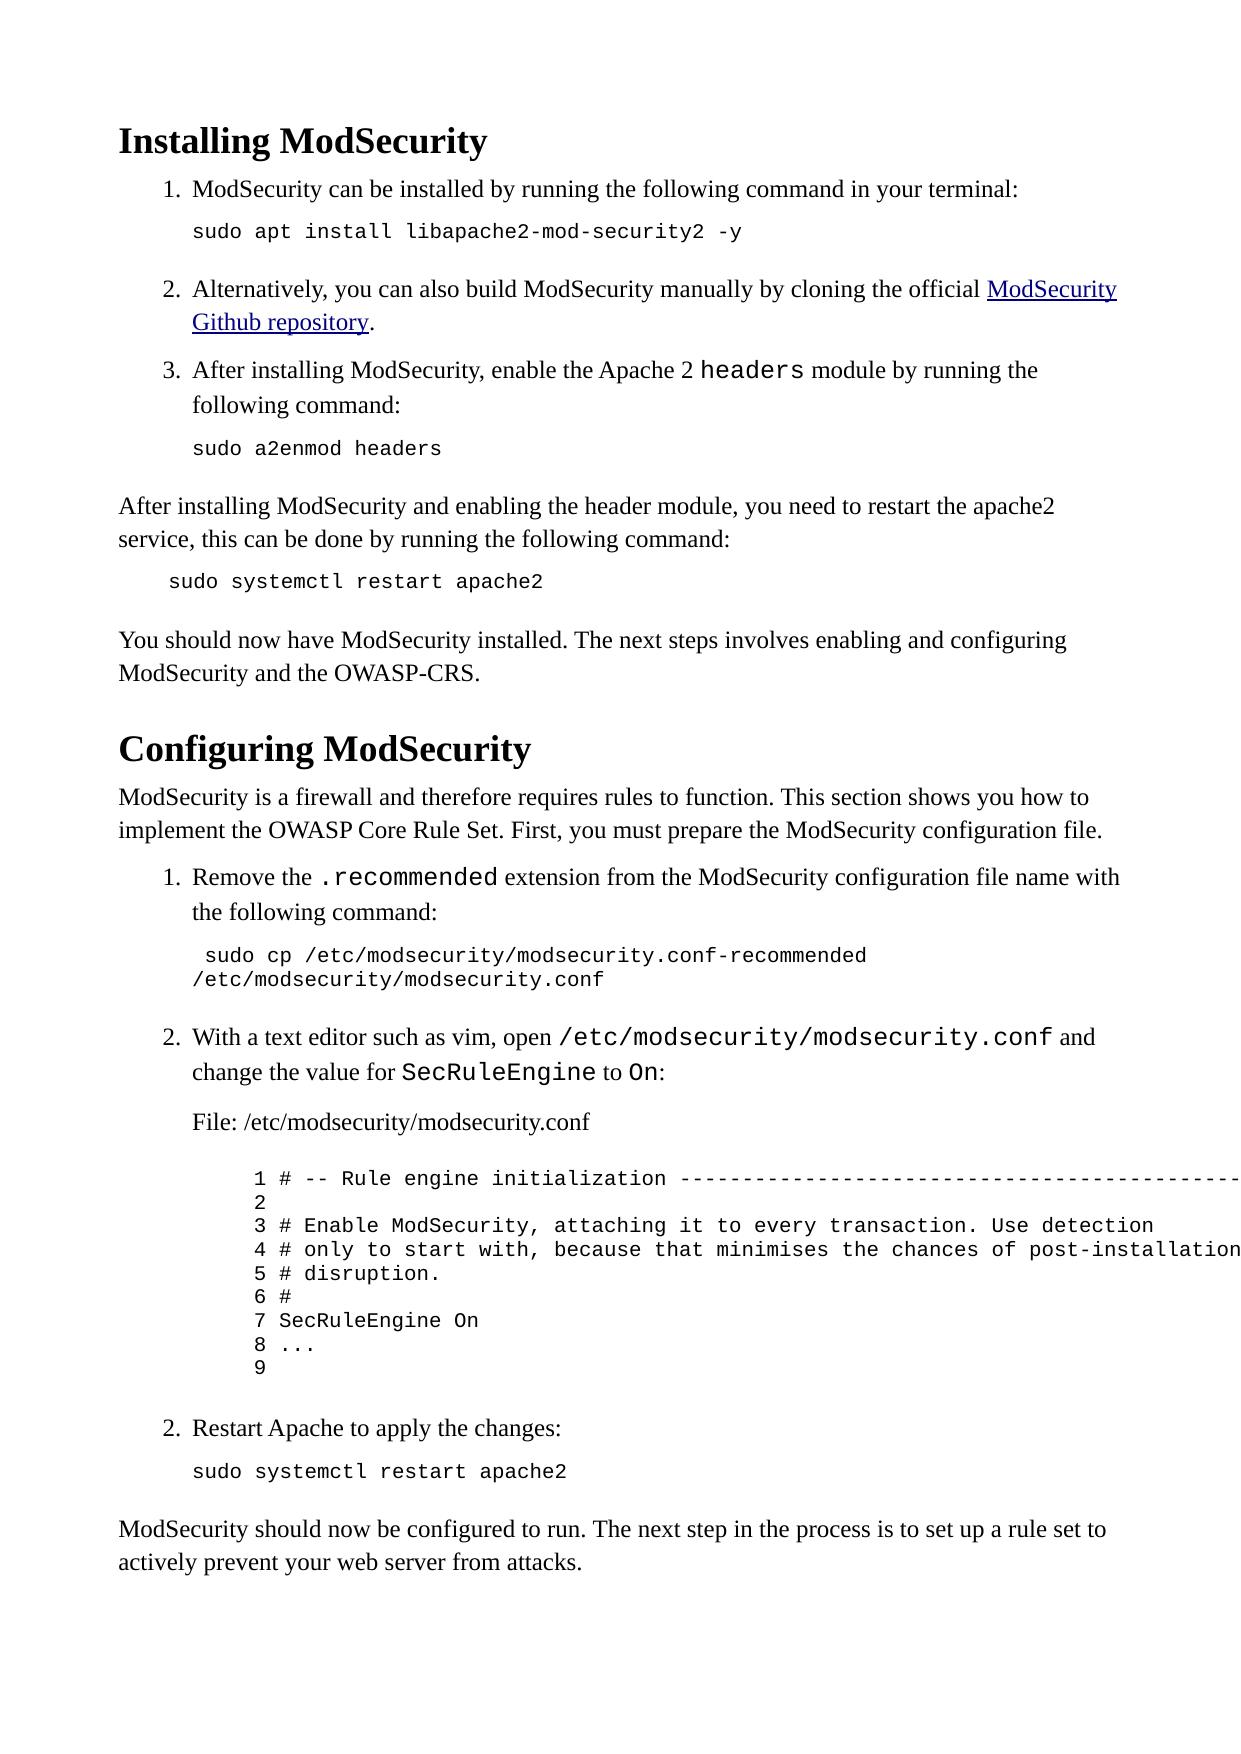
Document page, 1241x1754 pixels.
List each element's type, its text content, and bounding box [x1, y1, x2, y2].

text ModSecurity is a firewall and therefore requires rules to function. This section shows you how to implement the OWASP Core Rule Set. First, you must prepare the ModSecurity configuration file. [118, 782, 1122, 843]
subtitle File: /etc/modsecurity/modsecurity.conf [162, 1107, 1122, 1136]
text After installing ModSecurity and enabling the header module, you need to restart the apache2 service, this can be done by running the following command: [118, 491, 1122, 553]
list With a text editor such as vim, open /etc/modsecurity/modsecurity.conf and change the value for SecRuleEngine to On: [162, 1022, 1122, 1088]
list sudo systemctl restart apache2 [162, 1461, 1122, 1484]
subtitle Installing ModSecurity [118, 118, 1122, 161]
list sudo cp /etc/modsecurity/modsecurity.conf-recommended /etc/modsecurity/modsecurity.conf [162, 945, 1122, 992]
text You should now have ModSecurity installed. The next steps involves enabling and configuring ModSecurity and the OWASP-CRS. [118, 625, 1122, 686]
list Restart Apache to apply the changes: [162, 1413, 1122, 1442]
text ModSecurity should now be configured to run. The next step in the process is to set up a rule set to actively prevent your web server from attacks. [118, 1514, 1122, 1576]
list Remove the .recommended extension from the ModSecurity configuration file name with the following command: [162, 862, 1122, 926]
list sudo apt install libapache2-mod-security2 -y [162, 221, 1122, 245]
list ModSecurity can be installed by running the following command in your terminal: [162, 174, 1122, 202]
list Alternatively, you can also build ModSecurity manually by cloning the official ModSecurity Github repository. [162, 274, 1122, 336]
table_header # -- Rule engine initialization ---------------------------------------------- # Enable ModSecurity, attaching it to every transaction. Use detection # only to start with, because that minimises the chances of post-installation # disruption. # SecRuleEngine On ... [276, 1165, 1240, 1413]
table_header 1 2 3 4 5 6 7 8 9 [251, 1165, 276, 1413]
text sudo systemctl restart apache2 [118, 572, 1122, 595]
list After installing ModSecurity, enable the Apache 2 headers module by running the following command: [162, 355, 1122, 419]
subtitle Configuring ModSecurity [118, 726, 1122, 769]
list sudo a2enmod headers [162, 438, 1122, 461]
